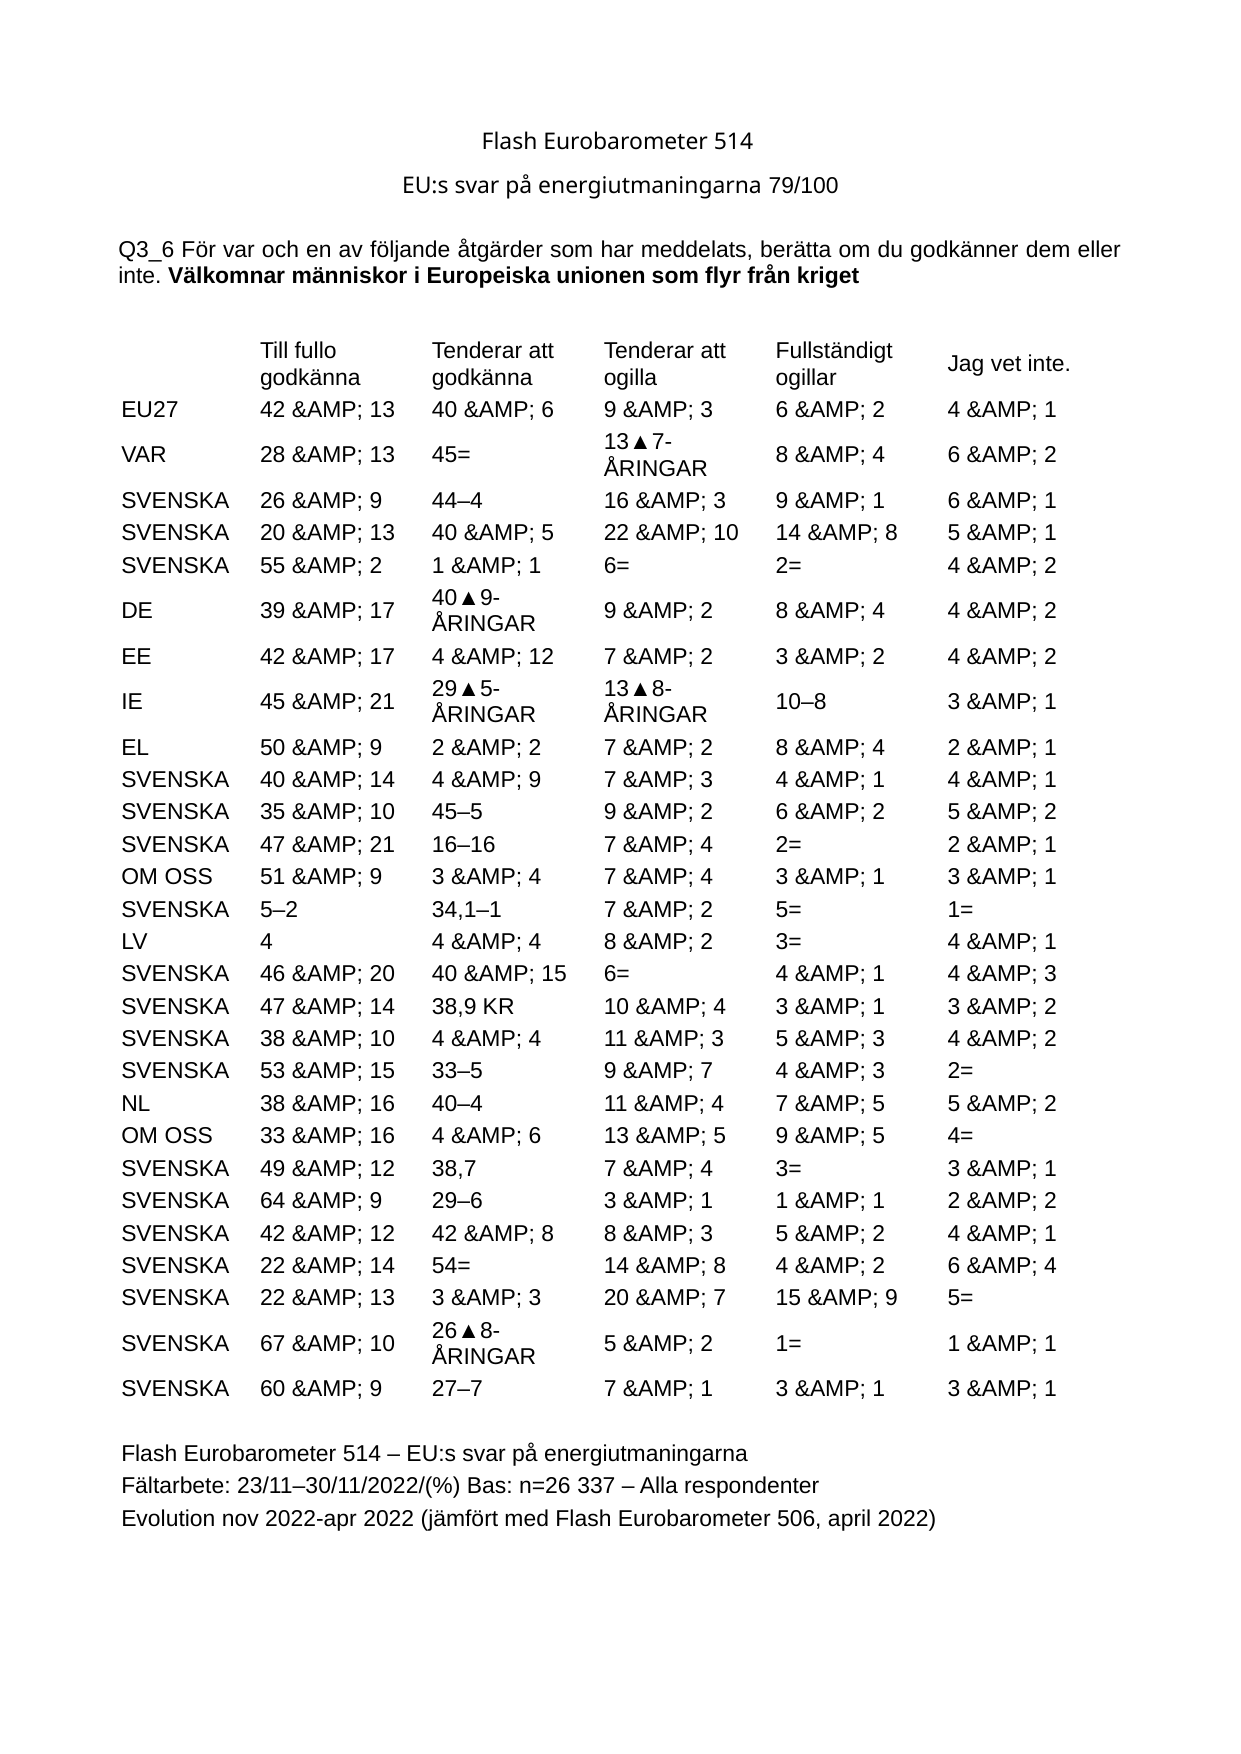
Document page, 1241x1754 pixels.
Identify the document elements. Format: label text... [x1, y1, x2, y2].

table_cell 11 &AMP; 3 [601, 1022, 772, 1054]
table_cell 9 &AMP; 7 [601, 1055, 772, 1087]
table_cell 3 &AMP; 1 [944, 1152, 1116, 1184]
table_cell 4 &AMP; 4 [429, 925, 601, 957]
table_cell 8 &AMP; 3 [601, 1216, 772, 1249]
table_cell 5 &AMP; 3 [773, 1022, 944, 1054]
table_cell 51 &AMP; 9 [257, 860, 429, 892]
table_cell 60 &AMP; 9 [257, 1372, 429, 1404]
table_cell 5 &AMP; 2 [944, 1087, 1116, 1119]
table_cell 40▲9-ÅRINGAR [429, 581, 601, 639]
table_cell 4 &AMP; 2 [944, 1022, 1116, 1054]
table_cell 13▲7-ÅRINGAR [601, 425, 772, 484]
table_cell 49 &AMP; 12 [257, 1152, 429, 1184]
table_header Fullständigt ogillar [773, 334, 944, 393]
table_cell [429, 1405, 601, 1437]
table_cell SVENSKA [118, 1184, 257, 1216]
table_cell DE [118, 581, 257, 639]
table_cell VAR [118, 425, 257, 484]
table_cell 5 &AMP; 2 [944, 795, 1116, 828]
table_cell 4 &AMP; 1 [773, 957, 944, 990]
table_cell 6 &AMP; 4 [944, 1249, 1116, 1281]
table_cell 64 &AMP; 9 [257, 1184, 429, 1216]
table_cell 7 &AMP; 4 [601, 1152, 772, 1184]
table_cell 26 &AMP; 9 [257, 484, 429, 516]
table_cell 15 &AMP; 9 [773, 1281, 944, 1314]
table_cell 50 &AMP; 9 [257, 731, 429, 763]
table_cell 3 &AMP; 1 [944, 860, 1116, 892]
table_cell 4 &AMP; 1 [944, 763, 1116, 795]
table_cell 44–4 [429, 484, 601, 516]
table_cell SVENSKA [118, 1152, 257, 1184]
table_cell EE [118, 640, 257, 672]
table_cell 6= [601, 549, 772, 581]
table_cell 1 &AMP; 1 [944, 1314, 1116, 1372]
table_cell 35 &AMP; 10 [257, 795, 429, 828]
table_cell 40 &AMP; 5 [429, 516, 601, 549]
table_cell OM OSS [118, 1119, 257, 1152]
table_cell 38,9 KR [429, 990, 601, 1022]
table_cell 22 &AMP; 10 [601, 516, 772, 549]
table_cell 42 &AMP; 17 [257, 640, 429, 672]
table_cell 3 &AMP; 2 [944, 990, 1116, 1022]
table_cell 9 &AMP; 3 [601, 393, 772, 425]
table_cell 5 &AMP; 2 [773, 1216, 944, 1249]
table_cell SVENSKA [118, 1055, 257, 1087]
table_cell 16–16 [429, 828, 601, 860]
table_cell 4 &AMP; 4 [429, 1022, 601, 1054]
table_cell 7 &AMP; 4 [601, 828, 772, 860]
table_cell 67 &AMP; 10 [257, 1314, 429, 1372]
table_cell 38 &AMP; 10 [257, 1022, 429, 1054]
table_cell SVENSKA [118, 549, 257, 581]
table_cell 7 &AMP; 4 [601, 860, 772, 892]
table_cell 7 &AMP; 5 [773, 1087, 944, 1119]
table_header Tenderar att ogilla [601, 334, 772, 393]
table_cell 20 &AMP; 7 [601, 1281, 772, 1314]
table_cell 2 &AMP; 1 [944, 731, 1116, 763]
table_cell OM OSS [118, 860, 257, 892]
table_header Jag vet inte. [944, 334, 1116, 393]
table_cell SVENSKA [118, 990, 257, 1022]
table_cell 1= [944, 893, 1116, 925]
table_cell 47 &AMP; 14 [257, 990, 429, 1022]
table_cell Evolution nov 2022-apr 2022 (jämfört med Flash Eurobarometer 506, april 2022) [118, 1502, 1116, 1534]
table_cell 26▲8-ÅRINGAR [429, 1314, 601, 1372]
table_cell 29–6 [429, 1184, 601, 1216]
table_cell 9 &AMP; 2 [601, 795, 772, 828]
table_cell 3 &AMP; 3 [429, 1281, 601, 1314]
table_cell 3 &AMP; 1 [773, 1372, 944, 1404]
table_cell 46 &AMP; 20 [257, 957, 429, 990]
table_cell 4 &AMP; 12 [429, 640, 601, 672]
table_cell 40 &AMP; 15 [429, 957, 601, 990]
table_cell 4 &AMP; 1 [944, 1216, 1116, 1249]
table_cell 13▲8-ÅRINGAR [601, 672, 772, 731]
table_cell 16 &AMP; 3 [601, 484, 772, 516]
table_cell 2 &AMP; 2 [944, 1184, 1116, 1216]
table_cell 7 &AMP; 3 [601, 763, 772, 795]
table_cell 42 &AMP; 12 [257, 1216, 429, 1249]
table_cell 5–2 [257, 893, 429, 925]
table_cell 14 &AMP; 8 [773, 516, 944, 549]
table_cell 33–5 [429, 1055, 601, 1087]
table_cell 4 &AMP; 2 [944, 640, 1116, 672]
table_cell 29▲5-ÅRINGAR [429, 672, 601, 731]
table_cell 4 &AMP; 3 [944, 957, 1116, 990]
table_cell [118, 1405, 257, 1437]
table_cell 4 &AMP; 6 [429, 1119, 601, 1152]
table_cell SVENSKA [118, 484, 257, 516]
table_cell 8 &AMP; 4 [773, 581, 944, 639]
table_cell 7 &AMP; 2 [601, 640, 772, 672]
table_cell 54= [429, 1249, 601, 1281]
table_cell 42 &AMP; 13 [257, 393, 429, 425]
table_cell 7 &AMP; 2 [601, 731, 772, 763]
table_cell 38,7 [429, 1152, 601, 1184]
table_cell 9 &AMP; 2 [601, 581, 772, 639]
table_cell 45 &AMP; 21 [257, 672, 429, 731]
table_cell 8 &AMP; 2 [601, 925, 772, 957]
table_cell 7 &AMP; 1 [601, 1372, 772, 1404]
table_cell 45–5 [429, 795, 601, 828]
table_cell 40 &AMP; 6 [429, 393, 601, 425]
table_cell SVENSKA [118, 1314, 257, 1372]
table_cell Flash Eurobarometer 514 – EU:s svar på energiutmaningarna [118, 1437, 1116, 1469]
table_cell 6 &AMP; 2 [944, 425, 1116, 484]
table_cell 4 &AMP; 2 [944, 549, 1116, 581]
table_cell 5= [773, 893, 944, 925]
table_cell [773, 1405, 944, 1437]
table_cell 3 &AMP; 1 [944, 1372, 1116, 1404]
table_header [118, 334, 257, 393]
table_cell 8 &AMP; 4 [773, 731, 944, 763]
table_cell [257, 1405, 429, 1437]
table_cell 4 &AMP; 1 [773, 763, 944, 795]
table_cell 2= [773, 549, 944, 581]
table_cell 6= [601, 957, 772, 990]
table_cell 2= [944, 1055, 1116, 1087]
table_cell LV [118, 925, 257, 957]
table_cell 9 &AMP; 5 [773, 1119, 944, 1152]
table_cell 2= [773, 828, 944, 860]
table_cell 47 &AMP; 21 [257, 828, 429, 860]
table_cell 34,1–1 [429, 893, 601, 925]
table_cell 6 &AMP; 2 [773, 393, 944, 425]
table_cell 28 &AMP; 13 [257, 425, 429, 484]
table_cell 14 &AMP; 8 [601, 1249, 772, 1281]
table_cell 5 &AMP; 1 [944, 516, 1116, 549]
table_cell 4 &AMP; 9 [429, 763, 601, 795]
table_cell 6 &AMP; 1 [944, 484, 1116, 516]
table_cell EL [118, 731, 257, 763]
table_cell 11 &AMP; 4 [601, 1087, 772, 1119]
table_cell SVENSKA [118, 516, 257, 549]
table_cell 45= [429, 425, 601, 484]
table_cell 3 &AMP; 1 [944, 672, 1116, 731]
table_cell 38 &AMP; 16 [257, 1087, 429, 1119]
table_cell 3 &AMP; 1 [773, 990, 944, 1022]
table_cell 5 &AMP; 2 [601, 1314, 772, 1372]
table_cell SVENSKA [118, 1022, 257, 1054]
table_cell SVENSKA [118, 795, 257, 828]
table_cell 22 &AMP; 14 [257, 1249, 429, 1281]
table_cell 39 &AMP; 17 [257, 581, 429, 639]
table_cell 53 &AMP; 15 [257, 1055, 429, 1087]
table_cell 55 &AMP; 2 [257, 549, 429, 581]
table_cell 5= [944, 1281, 1116, 1314]
table_cell 3 &AMP; 2 [773, 640, 944, 672]
table_cell 2 &AMP; 1 [944, 828, 1116, 860]
table_cell SVENSKA [118, 1216, 257, 1249]
table_cell [601, 1405, 772, 1437]
table_cell 4= [944, 1119, 1116, 1152]
table_header Till fullo godkänna [257, 334, 429, 393]
table_cell 7 &AMP; 2 [601, 893, 772, 925]
table_cell 6 &AMP; 2 [773, 795, 944, 828]
table_cell 27–7 [429, 1372, 601, 1404]
table_cell [944, 1405, 1116, 1437]
table_cell SVENSKA [118, 893, 257, 925]
table_cell 4 &AMP; 1 [944, 925, 1116, 957]
table_cell 1= [773, 1314, 944, 1372]
table_cell 22 &AMP; 13 [257, 1281, 429, 1314]
table_cell 9 &AMP; 1 [773, 484, 944, 516]
table_header Tenderar att godkänna [429, 334, 601, 393]
table_cell SVENSKA [118, 1281, 257, 1314]
table_cell 10 &AMP; 4 [601, 990, 772, 1022]
table_cell 1 &AMP; 1 [773, 1184, 944, 1216]
table_cell 3 &AMP; 4 [429, 860, 601, 892]
table_cell 4 &AMP; 3 [773, 1055, 944, 1087]
text Q3_6 För var och en av följande åtgärder som har meddelats, berätta om du godkänner dem eller inte. Välkomnar människor i Europeiska unionen som flyr från kriget [118, 236, 1122, 289]
table_cell SVENSKA [118, 828, 257, 860]
table_cell 2 &AMP; 2 [429, 731, 601, 763]
table_cell SVENSKA [118, 1249, 257, 1281]
table_cell 4 &AMP; 2 [944, 581, 1116, 639]
table_cell Fältarbete: 23/11–30/11/2022/(%) Bas: n=26 337 – Alla respondenter [118, 1469, 1116, 1502]
table_cell 4 &AMP; 2 [773, 1249, 944, 1281]
table_cell 3= [773, 925, 944, 957]
table_cell SVENSKA [118, 957, 257, 990]
table_cell 4 &AMP; 1 [944, 393, 1116, 425]
table_cell 33 &AMP; 16 [257, 1119, 429, 1152]
table_cell IE [118, 672, 257, 731]
table_cell 3 &AMP; 1 [773, 860, 944, 892]
table_cell 4 [257, 925, 429, 957]
table_cell 40–4 [429, 1087, 601, 1119]
table_cell 42 &AMP; 8 [429, 1216, 601, 1249]
table_cell NL [118, 1087, 257, 1119]
table_cell SVENSKA [118, 763, 257, 795]
table_cell 10–8 [773, 672, 944, 731]
table_cell 13 &AMP; 5 [601, 1119, 772, 1152]
table_cell EU27 [118, 393, 257, 425]
table_cell 3= [773, 1152, 944, 1184]
table_cell SVENSKA [118, 1372, 257, 1404]
table_cell 8 &AMP; 4 [773, 425, 944, 484]
table_cell 40 &AMP; 14 [257, 763, 429, 795]
table_cell 1 &AMP; 1 [429, 549, 601, 581]
table_cell 20 &AMP; 13 [257, 516, 429, 549]
table_cell 3 &AMP; 1 [601, 1184, 772, 1216]
